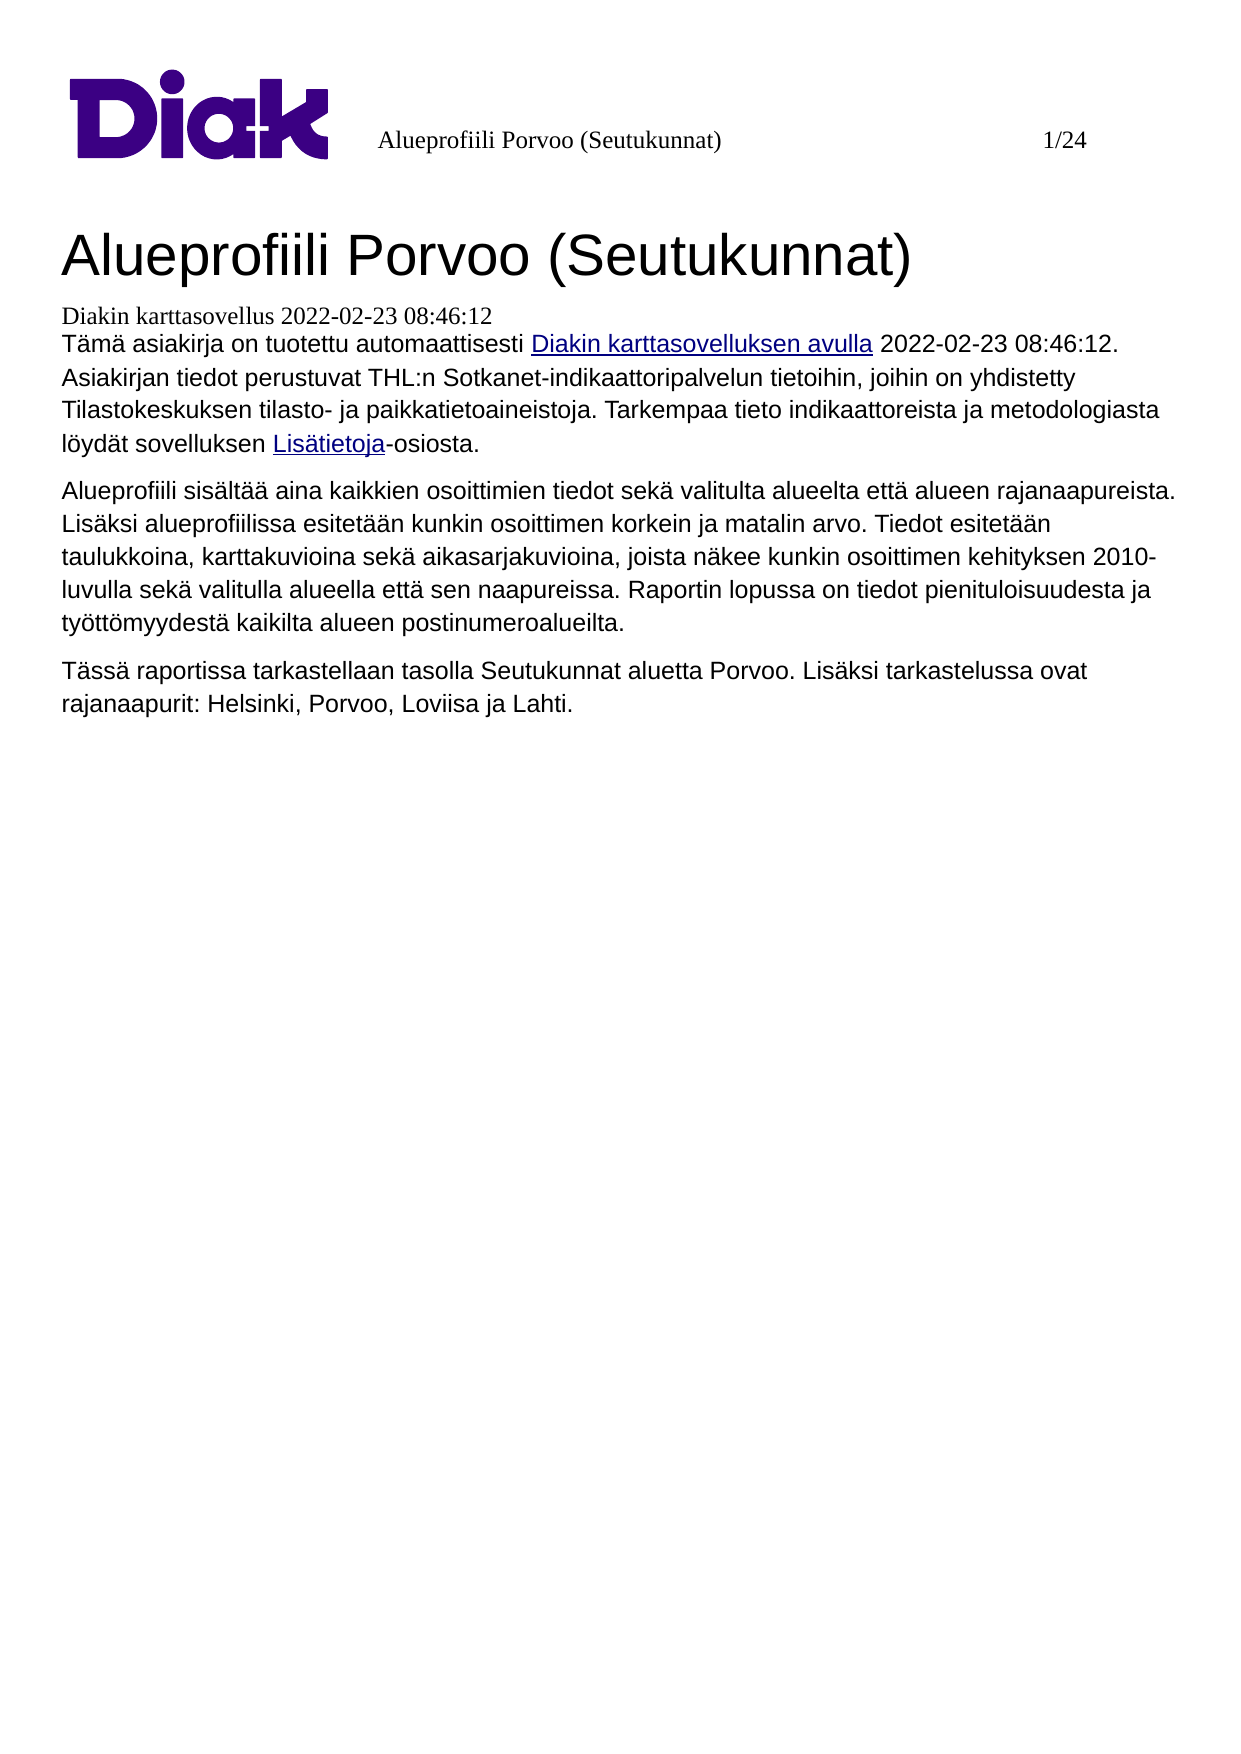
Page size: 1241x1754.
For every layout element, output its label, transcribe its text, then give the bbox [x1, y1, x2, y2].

text Diakin karttasovellus 2022-02-23 08:46:12 [61, 301, 1179, 329]
text Tässä raportissa tarkastellaan tasolla Seutukunnat aluetta Porvoo. Lisäksi tarkastelussa ovat rajanaapurit: Helsinki, Porvoo, Loviisa ja Lahti. [61, 656, 1179, 718]
title Alueprofiili Porvoo (Seutukunnat) [61, 221, 1179, 288]
text Tämä asiakirja on tuotettu automaattisesti Diakin karttasovelluksen avulla 2022-02-23 08:46:12. Asiakirjan tiedot perustuvat THL:n Sotkanet-indikaattoripalvelun tietoihin, joihin on yhdistetty Tilastokeskuksen tilasto- ja paikkatietoaineistoja. Tarkempaa tieto indikaattoreista ja metodologiasta löydät sovelluksen Lisätietoja-osiosta. [61, 329, 1179, 457]
text Alueprofiili sisältää aina kaikkien osoittimien tiedot sekä valitulta alueelta että alueen rajanaapureista. Lisäksi alueprofiilissa esitetään kunkin osoittimen korkein ja matalin arvo. Tiedot esitetään taulukkoina, karttakuvioina sekä aikasarjakuvioina, joista näkee kunkin osoittimen kehityksen 2010-luvulla sekä valitulla alueella että sen naapureissa. Raportin lopussa on tiedot pienituloisuudesta ja työttömyydestä kaikilta alueen postinumeroalueilta. [61, 476, 1179, 637]
